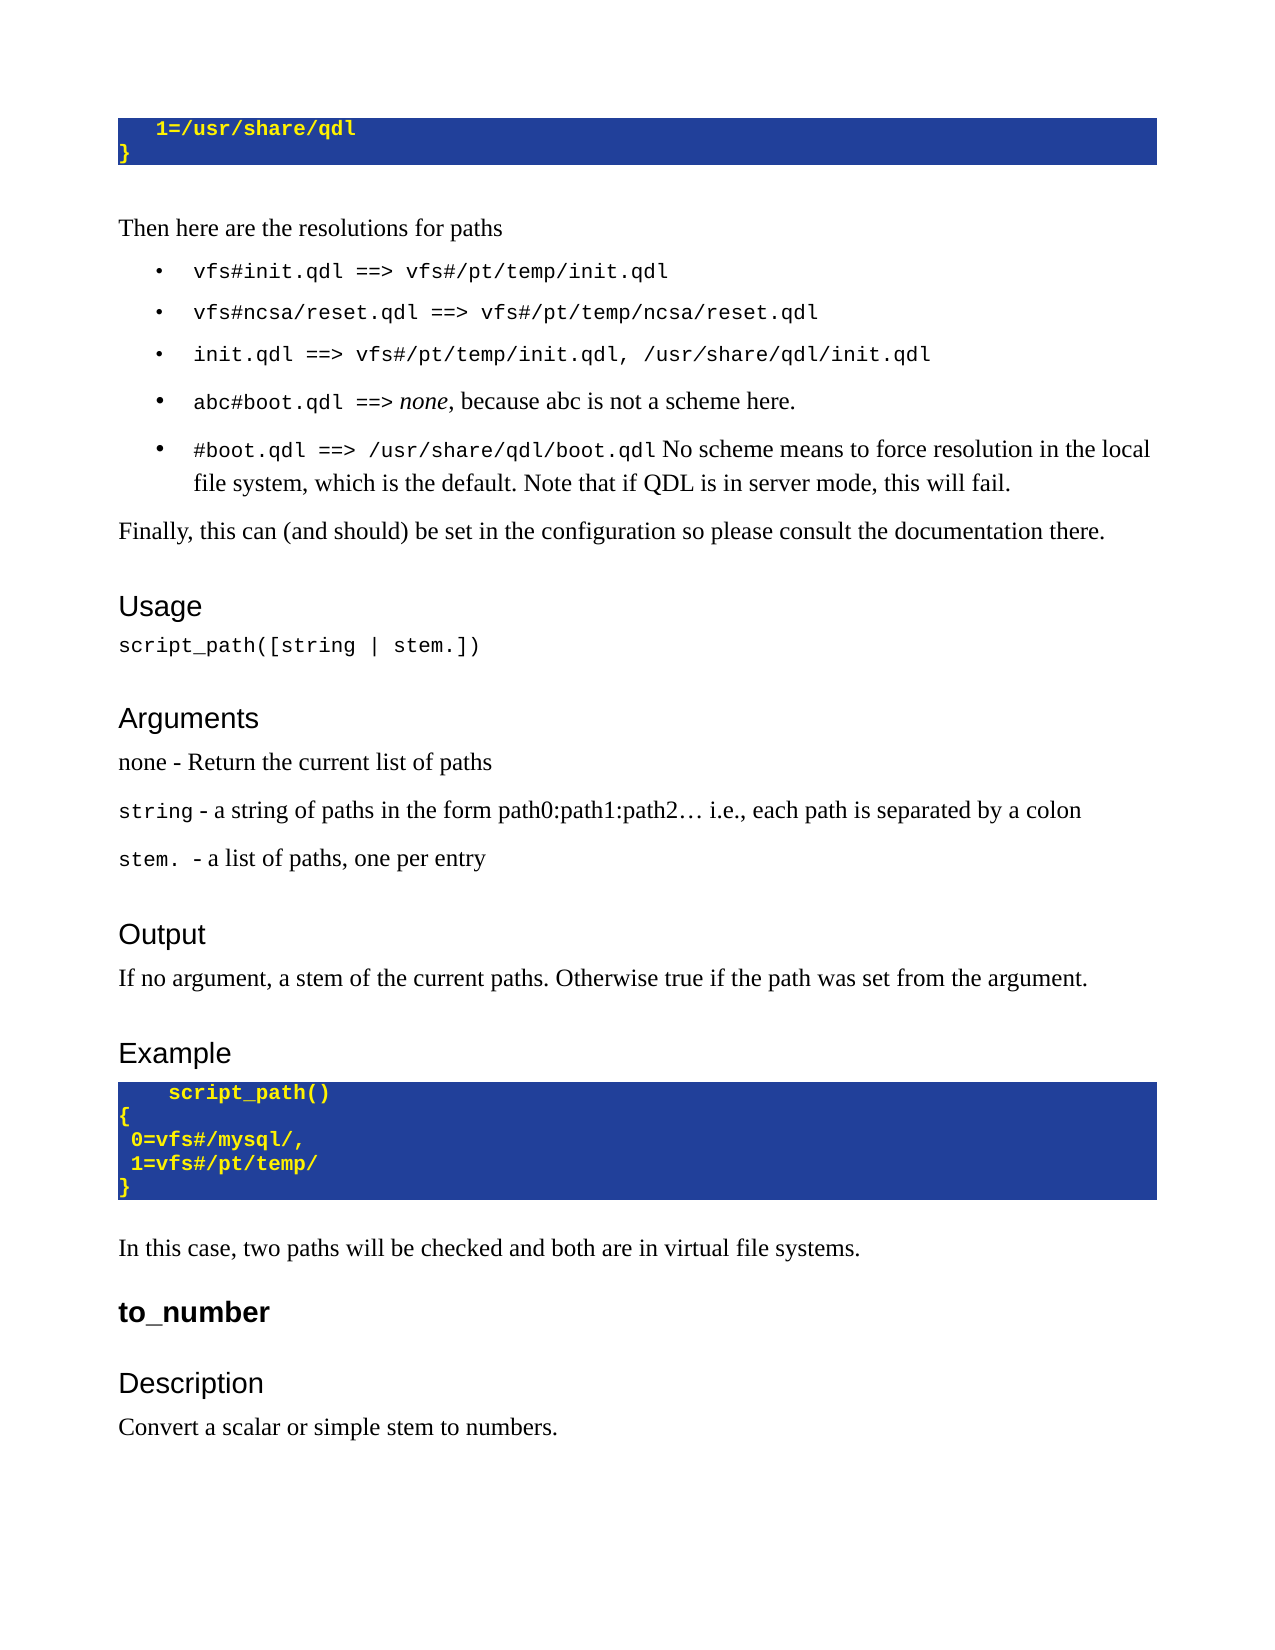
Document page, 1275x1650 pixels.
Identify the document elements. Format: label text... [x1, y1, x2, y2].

text If no argument, a stem of the current paths. Otherwise true if the path was set from the argument. [118, 963, 1157, 992]
subtitle to_number [118, 1295, 1157, 1329]
text 1=vfs#/pt/temp/ [118, 1153, 1157, 1176]
text stem. - a list of paths, one per entry [118, 843, 1157, 873]
list #boot.qdl ==> /usr/share/qdl/boot.qdl No scheme means to force resolution in the local file system, which is the default. Note that if QDL is in server mode, this will fail. [156, 434, 1157, 497]
text In this case, two paths will be checked and both are in virtual file systems. [118, 1200, 1157, 1262]
subtitle Arguments [118, 701, 1157, 735]
text Then here are the resolutions for paths [118, 213, 1157, 242]
text { [118, 1105, 1157, 1129]
subtitle Example [118, 1036, 1157, 1069]
text script_path() [118, 1082, 1157, 1105]
text } [118, 1176, 1157, 1200]
text } [118, 142, 1157, 165]
subtitle Output [118, 917, 1157, 951]
text script_path([string | stem.]) [118, 634, 1157, 658]
text Finally, this can (and should) be set in the configuration so please consult the documentation there. [118, 516, 1157, 545]
text 0=vfs#/mysql/, [118, 1129, 1157, 1153]
text string - a string of paths in the form path0:path1:path2… i.e., each path is separated by a colon [118, 795, 1157, 824]
list init.qdl ==> vfs#/pt/temp/init.qdl, /usr/share/qdl/init.qdl [156, 344, 1157, 368]
list vfs#ncsa/reset.qdl ==> vfs#/pt/temp/ncsa/reset.qdl [156, 302, 1157, 326]
subtitle Description [118, 1366, 1157, 1400]
list vfs#init.qdl ==> vfs#/pt/temp/init.qdl [156, 261, 1157, 284]
text Convert a scalar or simple stem to numbers. [118, 1412, 1157, 1441]
text none - Return the current list of paths [118, 747, 1157, 776]
text 1=/usr/share/qdl [118, 118, 1157, 142]
subtitle Usage [118, 588, 1157, 622]
list abc#boot.qdl ==> none, because abc is not a scheme here. [156, 386, 1157, 416]
